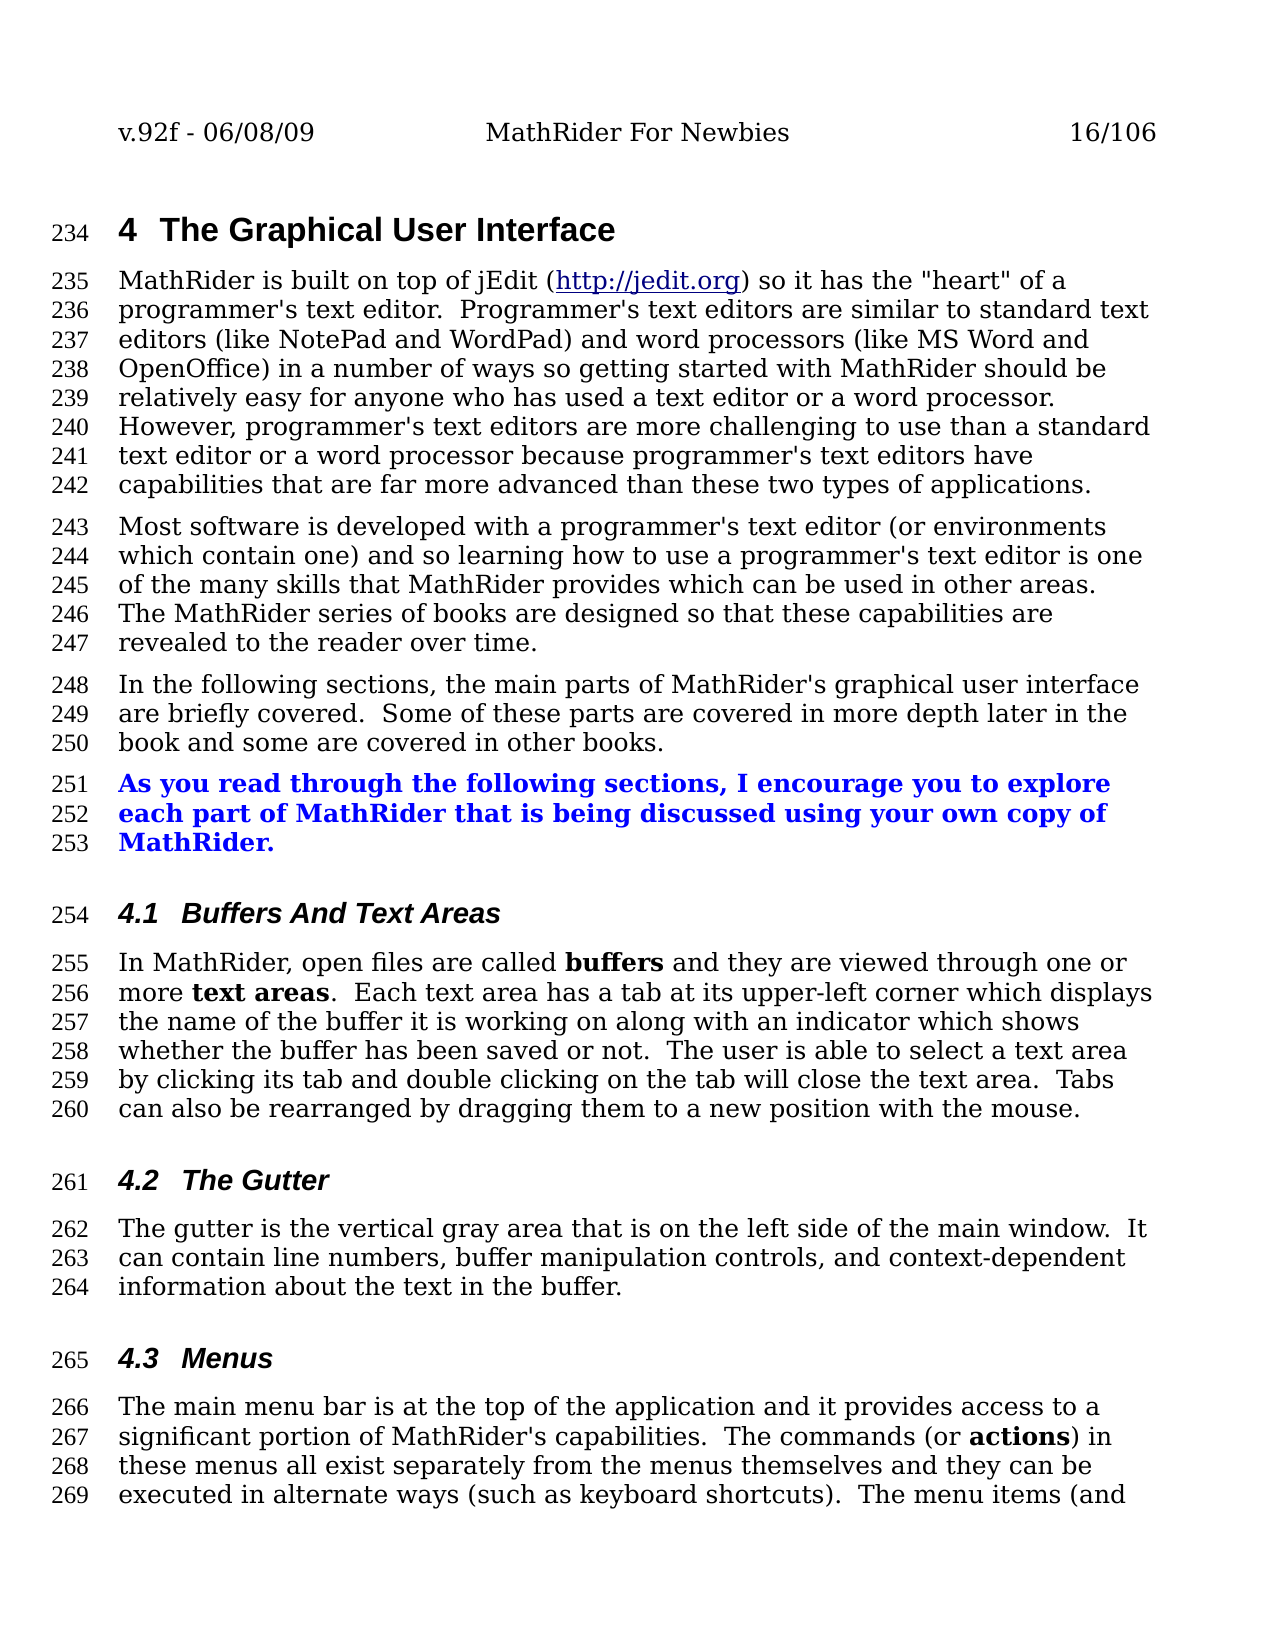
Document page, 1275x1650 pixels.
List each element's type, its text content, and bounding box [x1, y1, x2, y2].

subtitle Buffers And Text Areas [118, 897, 1157, 930]
subtitle Menus [118, 1341, 1157, 1374]
text The gutter is the vertical gray area that is on the left side of the main window. It can contain line numbers, buffer manipulation controls, and context-dependent information about the text in the buffer. [118, 1214, 1157, 1302]
text Most software is developed with a programmer's text editor (or environments which contain one) and so learning how to use a programmer's text editor is one of the many skills that MathRider provides which can be used in other areas. The MathRider series of books are designed so that these capabilities are revealed to the reader over time. [118, 512, 1157, 658]
text The main menu bar is at the top of the application and it provides access to a significant portion of MathRider's capabilities. The commands (or actions) in these menus all exist separately from the menus themselves and they can be executed in alternate ways (such as keyboard shortcuts). The menu items (and [118, 1392, 1157, 1509]
text As you read through the following sections, I encourage you to explore each part of MathRider that is being discussed using your own copy of MathRider. [118, 769, 1157, 857]
text In MathRider, open files are called buffers and they are viewed through one or more text areas. Each text area has a tab at its upper-left corner which displays the name of the buffer it is working on along with an indicator which shows whether the buffer has been saved or not. The user is able to select a text area by clicking its tab and double clicking on the tab will close the text area. Tabs can also be rearranged by dragging them to a new position with the mouse. [118, 948, 1157, 1123]
subtitle The Gutter [118, 1163, 1157, 1196]
text MathRider is built on top of jEdit (http://jedit.org) so it has the "heart" of a programmer's text editor. Programmer's text editors are similar to standard text editors (like NotePad and WordPad) and word processors (like MS Word and OpenOffice) in a number of ways so getting started with MathRider should be relatively easy for anyone who has used a text editor or a word processor. However, programmer's text editors are more challenging to use than a standard text editor or a word processor because programmer's text editors have capabilities that are far more advanced than these two types of applications. [118, 266, 1157, 500]
text In the following sections, the main parts of MathRider's graphical user interface are briefly covered. Some of these parts are covered in more depth later in the book and some are covered in other books. [118, 670, 1157, 757]
subtitle The Graphical User Interface [118, 210, 1157, 248]
